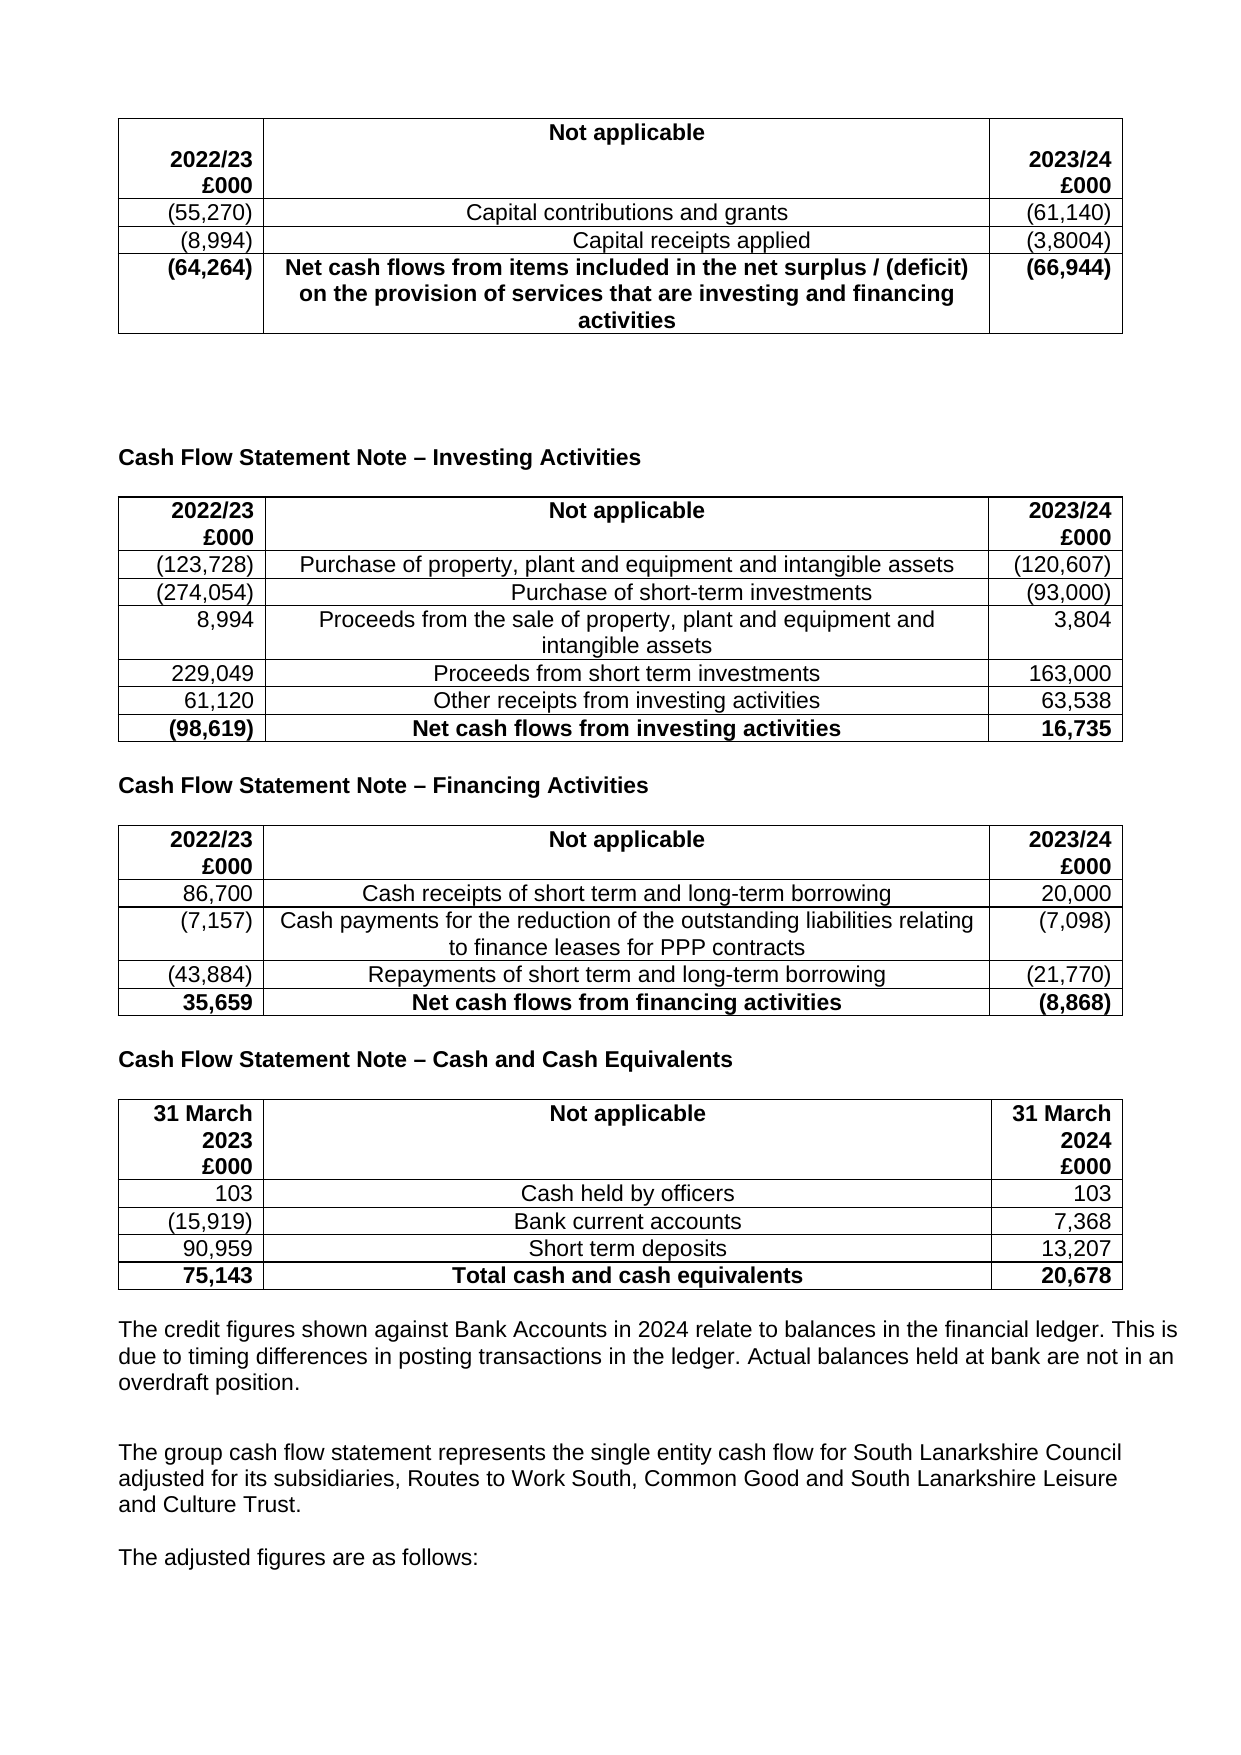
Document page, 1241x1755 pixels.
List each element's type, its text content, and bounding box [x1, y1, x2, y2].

text The group cash flow statement represents the single entity cash flow for South Lanarkshire Council adjusted for its subsidiaries, Routes to Work South, Common Good and South Lanarkshire Leisure and Culture Trust. [118, 1438, 1122, 1517]
table_cell (66,944) [990, 254, 1122, 333]
table_cell 63,538 [989, 687, 1122, 713]
subtitle Cash Flow Statement Note – Financing Activities [118, 772, 1122, 799]
table_cell Bank current accounts [264, 1208, 991, 1234]
table_cell (21,770) [990, 961, 1122, 987]
table_cell Repayments of short term and long-term borrowing [264, 961, 989, 987]
table_cell (8,994) [119, 227, 263, 253]
table_cell (7,098) [990, 908, 1122, 960]
table_cell (120,607) [989, 551, 1122, 578]
table_cell Short term deposits [264, 1235, 991, 1261]
table_header Not applicable [264, 119, 989, 198]
table_cell (64,264) [119, 254, 263, 333]
text The adjusted figures are as follows: [118, 1544, 1122, 1570]
table_cell (43,884) [119, 961, 263, 987]
table_header Not applicable [266, 498, 988, 550]
table_cell 13,207 [992, 1235, 1122, 1261]
table_cell Capital contributions and grants [264, 199, 989, 226]
table_cell Total cash and cash equivalents [264, 1263, 991, 1289]
table_cell Purchase of property, plant and equipment and intangible assets [266, 551, 988, 578]
table_cell Proceeds from the sale of property, plant and equipment and intangible assets [266, 606, 988, 659]
table_cell Cash held by officers [264, 1180, 991, 1207]
table_cell (93,000) [989, 579, 1122, 605]
table_header Not applicable [264, 1100, 991, 1179]
table_cell (61,140) [990, 199, 1122, 226]
table_cell Cash payments for the reduction of the outstanding liabilities relating to finance leases for PPP contracts [264, 908, 989, 960]
table_cell 229,049 [119, 660, 265, 686]
table_header 31 March 2023 £000 [119, 1100, 263, 1179]
table_cell Net cash flows from investing activities [266, 715, 988, 741]
table_header 2023/24 £000 [990, 826, 1122, 879]
table_cell 16,735 [989, 715, 1122, 741]
table_cell 20,000 [990, 880, 1122, 906]
table_cell 7,368 [992, 1208, 1122, 1234]
table_cell 103 [992, 1180, 1122, 1207]
table_cell Net cash flows from items included in the net surplus / (deficit) on the provision of services that are investing and financing activities [264, 254, 989, 333]
table_header 2022/23 £000 [119, 119, 263, 198]
table_cell 90,959 [119, 1235, 263, 1261]
table_cell (98,619) [119, 715, 265, 741]
table_cell Capital receipts applied [264, 227, 989, 253]
table_cell (123,728) [119, 551, 265, 578]
table_cell (55,270) [119, 199, 263, 226]
table_cell 61,120 [119, 687, 265, 713]
table_cell Net cash flows from financing activities [264, 989, 989, 1015]
table_cell 8,994 [119, 606, 265, 659]
subtitle Cash Flow Statement Note – Cash and Cash Equivalents [118, 1046, 1122, 1073]
subtitle Cash Flow Statement Note – Investing Activities [118, 444, 1122, 470]
text The credit figures shown against Bank Accounts in 2024 relate to balances in the financial ledger. This is due to timing differences in posting transactions in the ledger. Actual balances held at bank are not in an overdraft position. [118, 1316, 1189, 1395]
table_cell 20,678 [992, 1263, 1122, 1289]
table_header 31 March 2024 £000 [992, 1100, 1122, 1179]
table_cell 75,143 [119, 1263, 263, 1289]
table_cell Purchase of short-term investments [266, 579, 988, 605]
table_cell (274,054) [119, 579, 265, 605]
table_cell 3,804 [989, 606, 1122, 659]
table_cell Cash receipts of short term and long-term borrowing [264, 880, 989, 906]
table_cell 163,000 [989, 660, 1122, 686]
table_cell Proceeds from short term investments [266, 660, 988, 686]
table_cell 103 [119, 1180, 263, 1207]
table_cell Other receipts from investing activities [266, 687, 988, 713]
table_cell 86,700 [119, 880, 263, 906]
table_cell (8,868) [990, 989, 1122, 1015]
table_cell 35,659 [119, 989, 263, 1015]
table_header 2022/23 £000 [119, 498, 265, 550]
table_cell (7,157) [119, 908, 263, 960]
table_cell (15,919) [119, 1208, 263, 1234]
table_cell (3,8004) [990, 227, 1122, 253]
table_header Not applicable [264, 826, 989, 879]
table_header 2023/24 £000 [989, 498, 1122, 550]
table_header 2022/23 £000 [119, 826, 263, 879]
table_header 2023/24 £000 [990, 119, 1122, 198]
